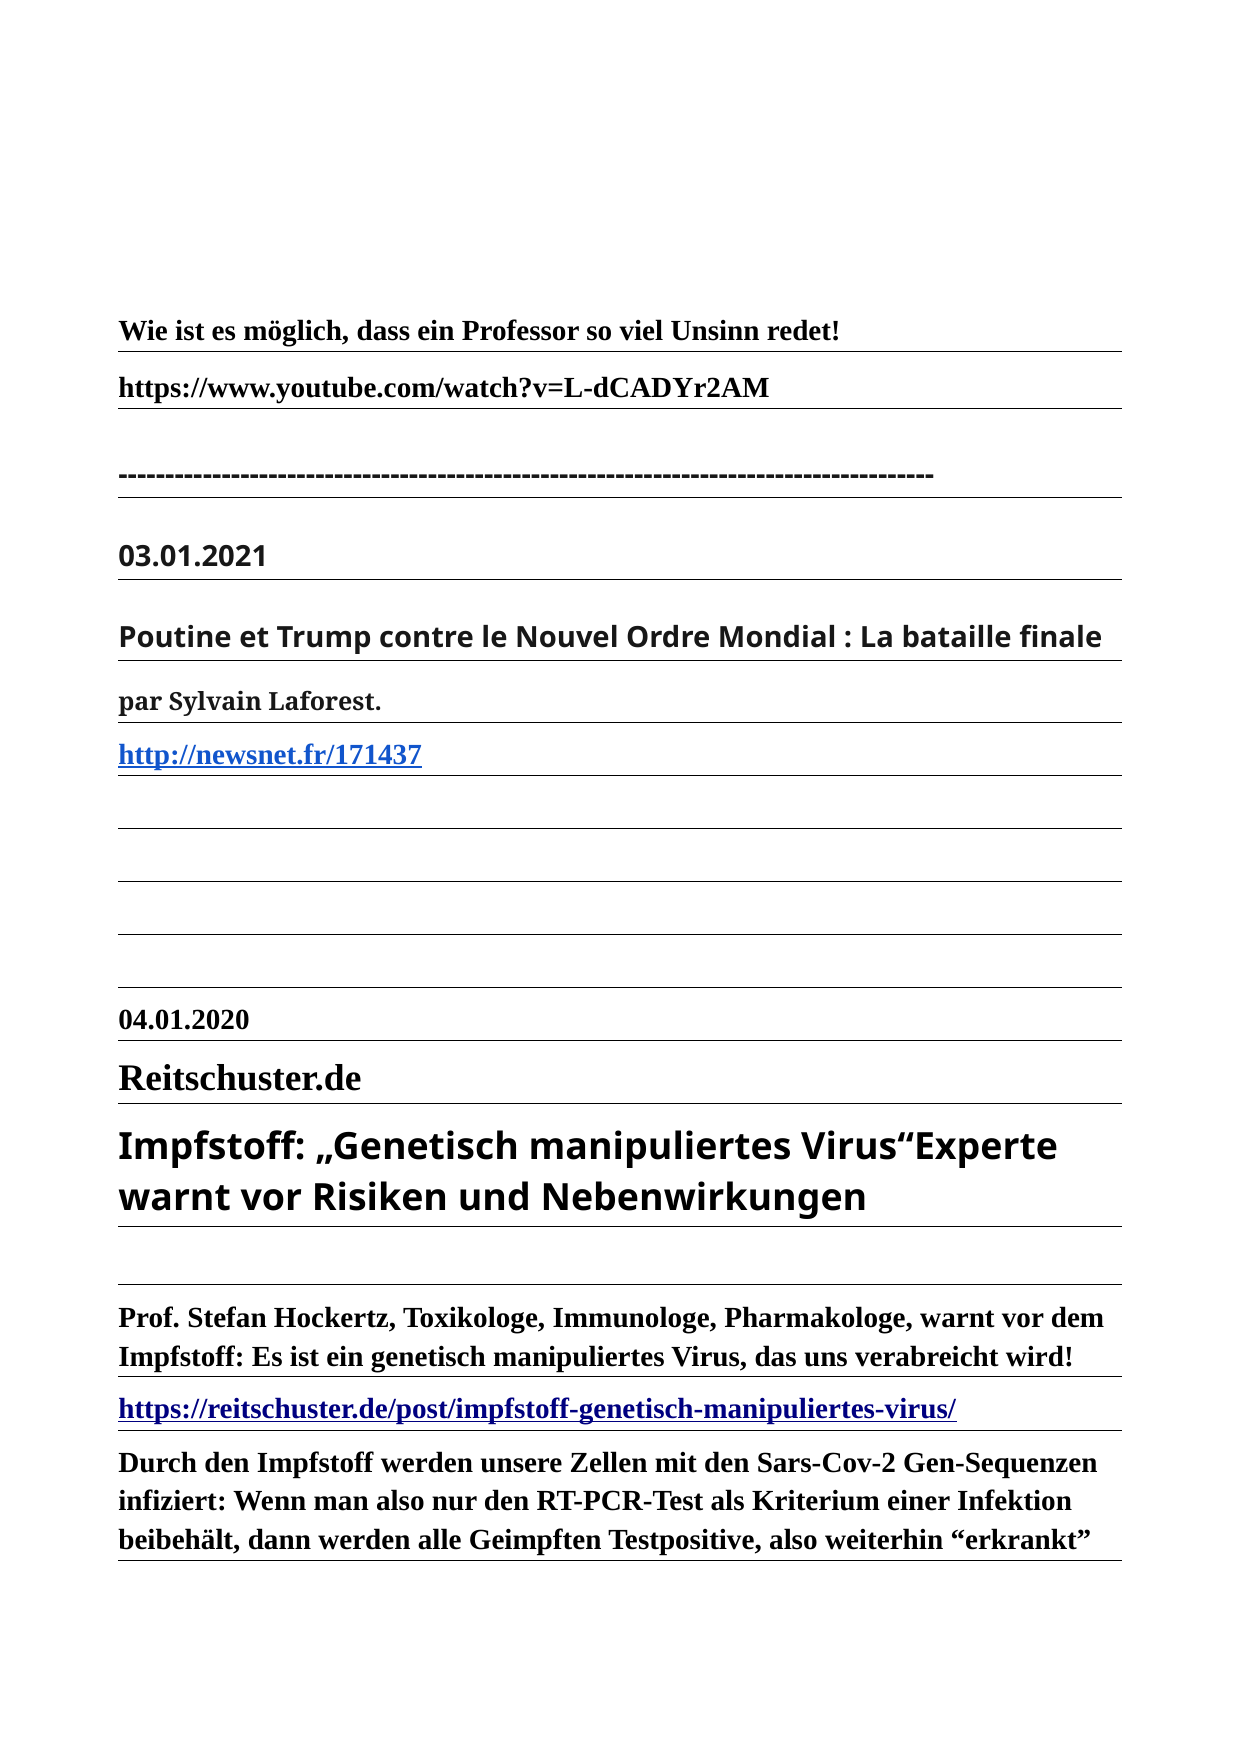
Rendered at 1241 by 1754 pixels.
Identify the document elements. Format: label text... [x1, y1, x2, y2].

text 04.01.2020 [118, 1002, 1122, 1040]
text Wie ist es möglich, dass ein Professor so viel Unsinn redet! [118, 313, 1122, 351]
text par Sylvain Laforest. [118, 683, 1122, 722]
subtitle Poutine et Trump contre le Nouvel Ordre Mondial : La bataille finale [118, 616, 1122, 660]
text Prof. Stefan Hockertz, Toxikologe, Immunologe, Pharmakologe, warnt vor dem Impfstoff: Es ist ein genetisch manipuliertes Virus, das uns verabreicht wird! [118, 1300, 1122, 1376]
text Durch den Impfstoff werden unsere Zellen mit den Sars-Cov-2 Gen-Sequenzen infiziert: Wenn man also nur den RT-PCR-Test als Kriterium einer Infektion beibehält, dann werden alle Geimpften Testpositive, also weiterhin “erkrankt” [118, 1445, 1122, 1560]
subtitle --------------------------------------------------------------------------------------- [118, 453, 1122, 497]
text Reitschuster.de [118, 1055, 1122, 1103]
subtitle Impfstoff: „Genetisch manipuliertes Virus“Experte warnt vor Risiken und Nebenwirkungen [118, 1119, 1122, 1226]
text https://reitschuster.de/post/impfstoff-genetisch-manipuliertes-virus/ [118, 1392, 1122, 1430]
subtitle 03.01.2021 [118, 535, 1122, 579]
text http://newsnet.fr/171437 [118, 737, 1122, 775]
text https://www.youtube.com/watch?v=L-dCADYr2AM [118, 371, 1122, 408]
